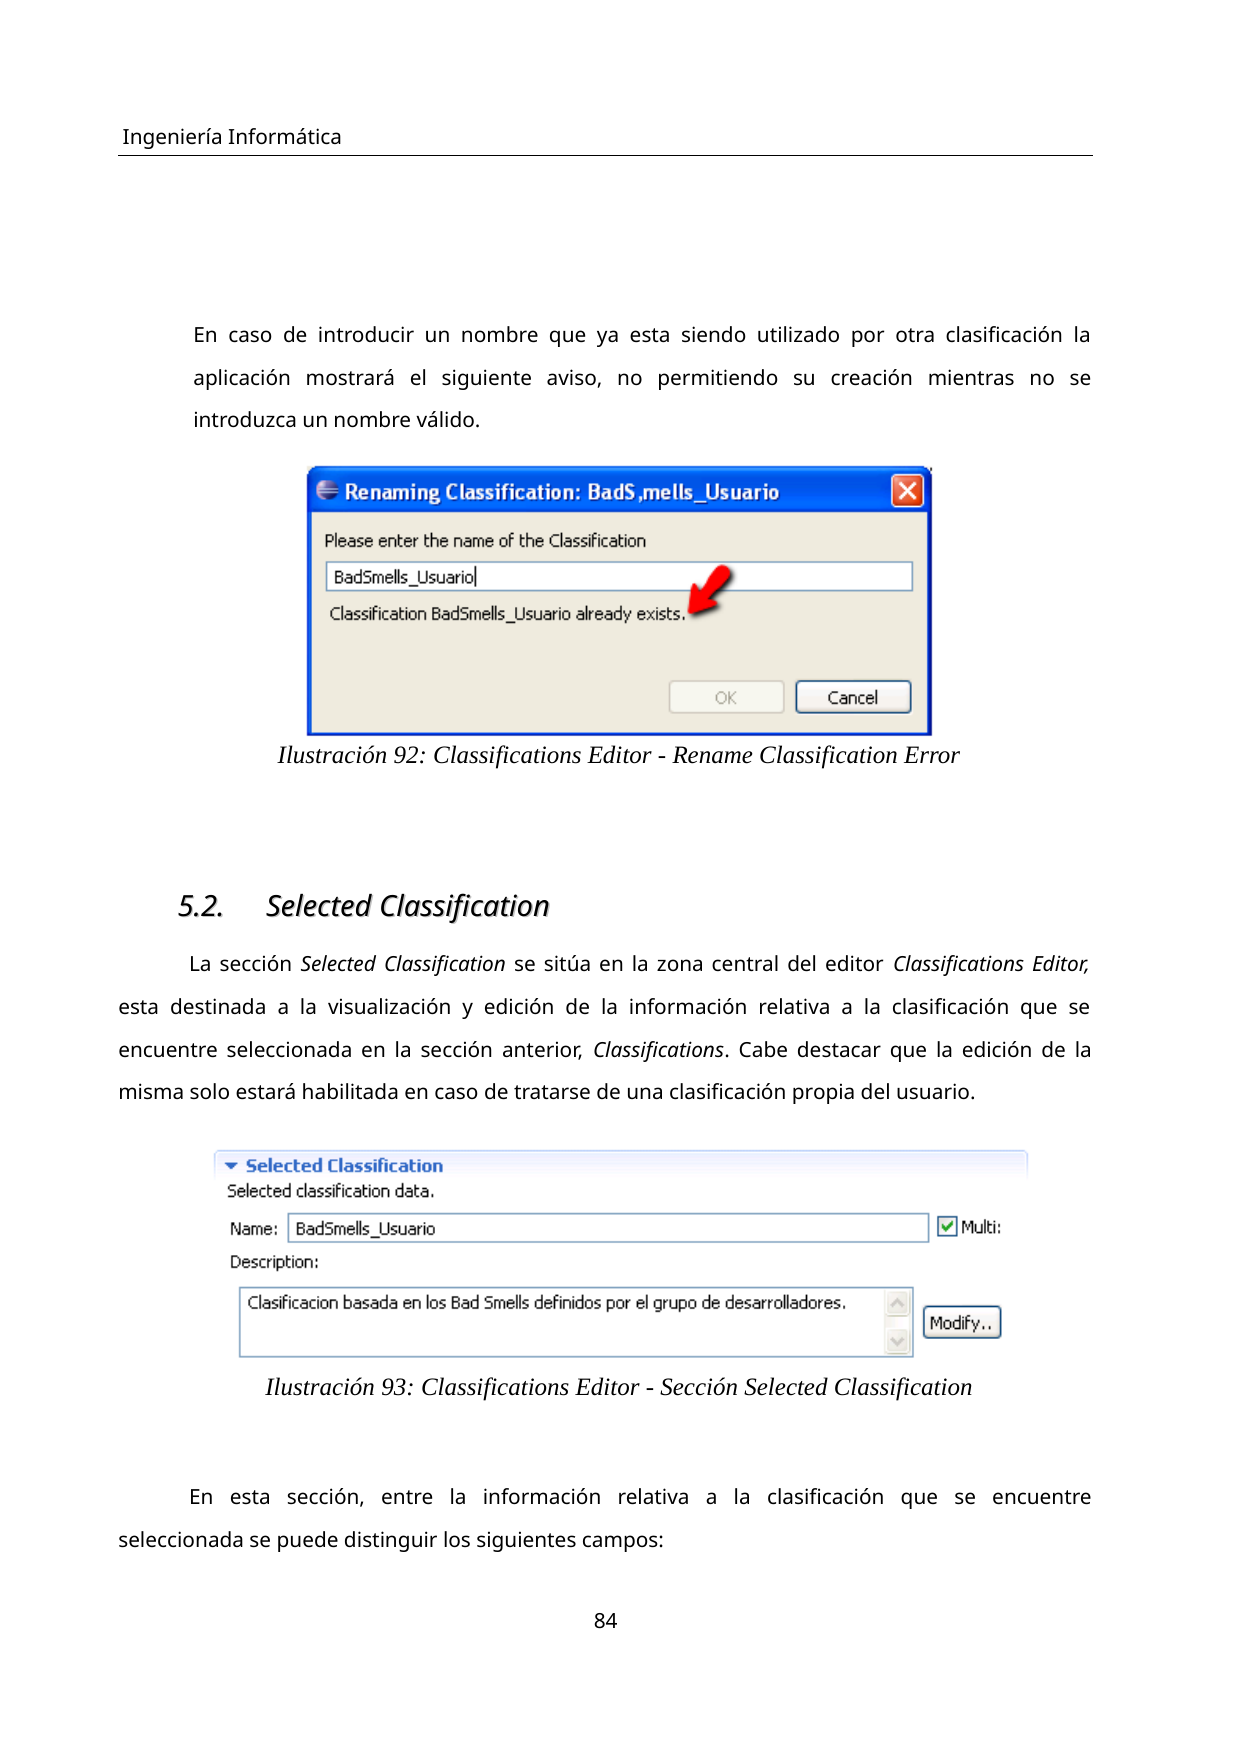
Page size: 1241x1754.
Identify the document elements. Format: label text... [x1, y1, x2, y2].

text La sección Selected Classification se sitúa en la zona central del editor Classifications Editor, esta destinada a la visualización y edición de la información relativa a la clasificación que se encuentre seleccionada en la sección anterior, Classifications. Cabe destacar que la edición de la misma solo estará habilitada en caso de tratarse de una clasificación propia del usuario. [118, 949, 1093, 1106]
text En caso de introducir un nombre que ya esta siendo utilizado por otra clasificación la aplicación mostrará el siguiente aviso, no permitiendo su creación mientras no se introduzca un nombre válido. [193, 320, 1093, 434]
text En esta sección, entre la información relativa a la clasificación que se encuentre seleccionada se puede distinguir los siguientes campos: [118, 1482, 1093, 1553]
text Ilustración 92: Classifications Editor - Rename Classification Error [261, 473, 979, 769]
subtitle Selected Classification [177, 885, 1093, 924]
text Ilustración 93: Classifications Editor - Sección Selected Classification [208, 1372, 1032, 1400]
picture [208, 1145, 1033, 1372]
